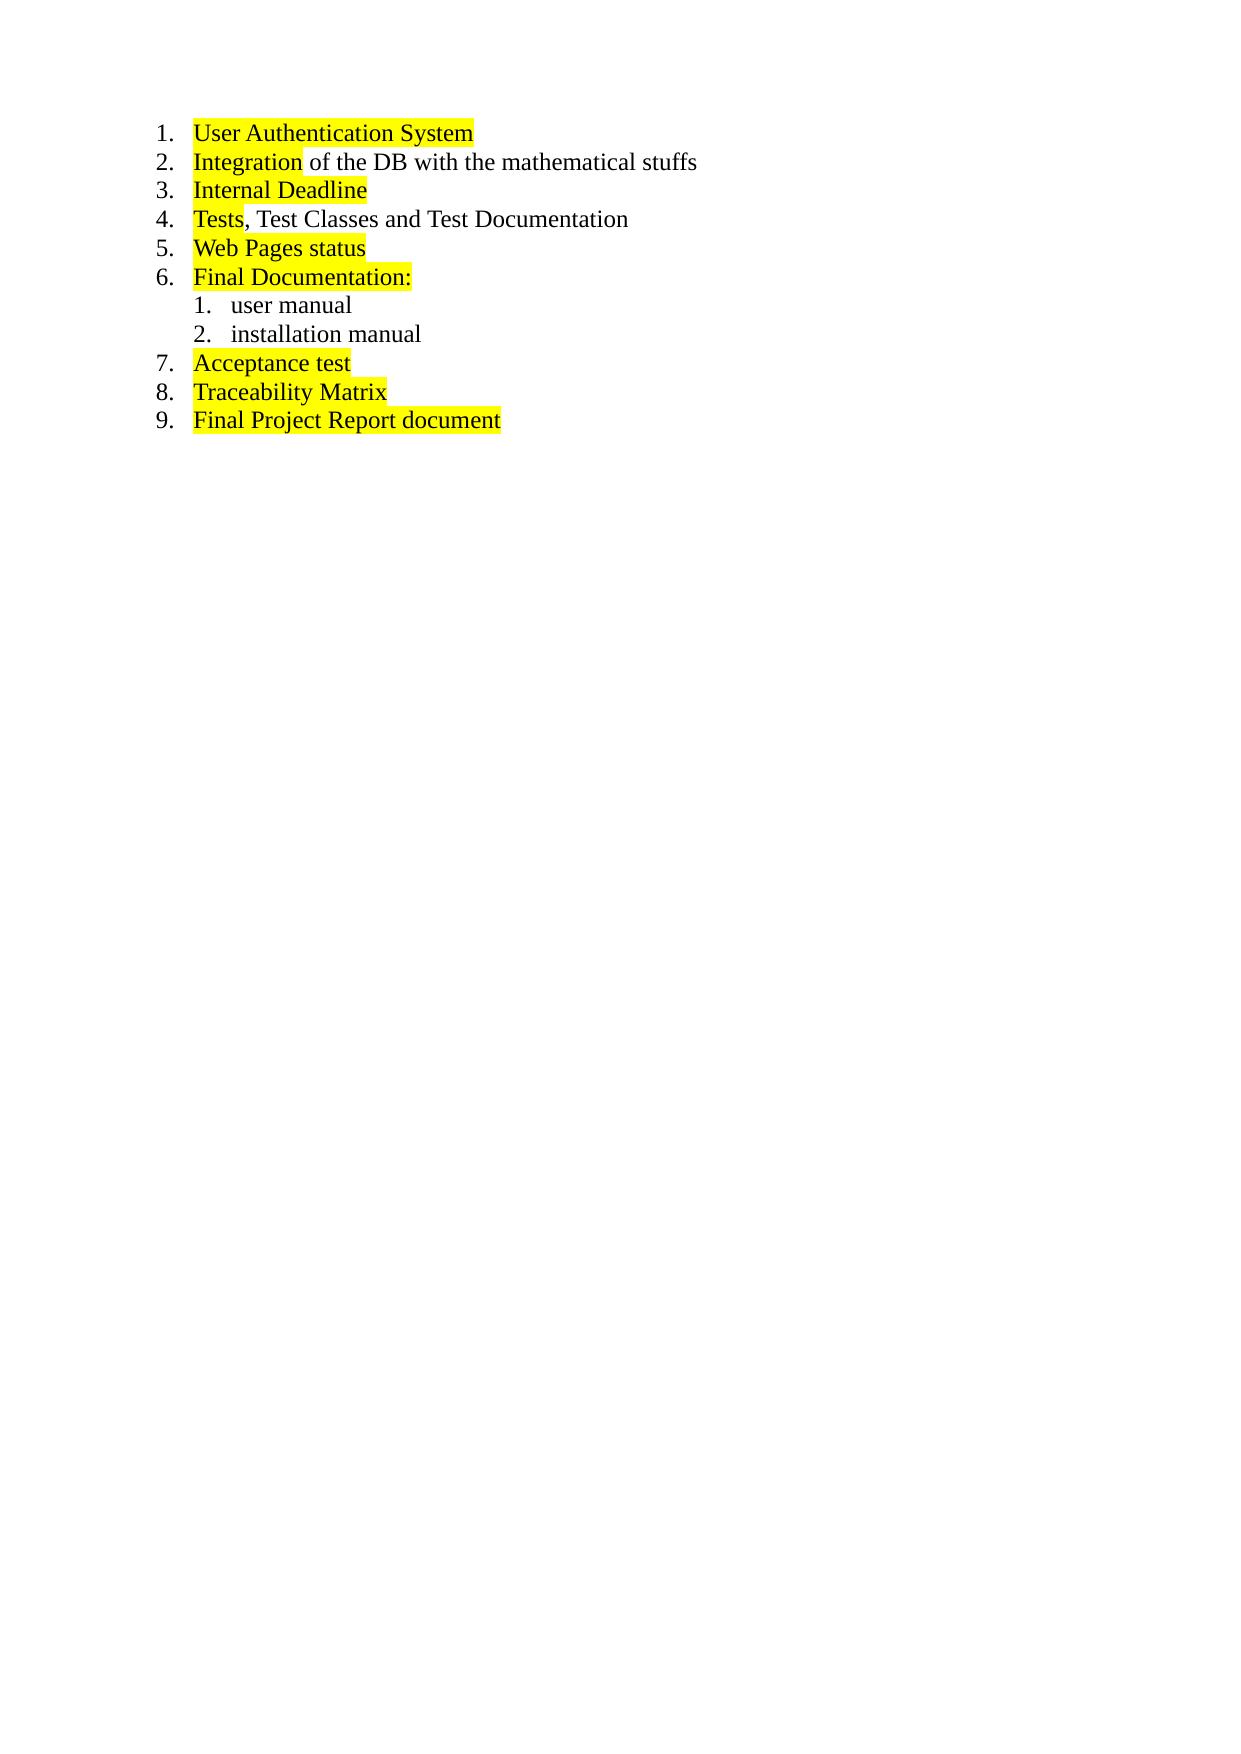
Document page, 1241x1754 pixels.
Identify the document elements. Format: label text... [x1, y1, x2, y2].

list Web Pages status [156, 233, 1122, 262]
list Final Project Report document [156, 406, 1122, 434]
list Internal Deadline [156, 176, 1122, 204]
list Acceptance test [156, 348, 1122, 377]
list Integration of the DB with the mathematical stuffs [156, 147, 1122, 176]
list User Authentication System [156, 118, 1122, 147]
list Traceability Matrix [156, 377, 1122, 406]
list installation manual [193, 319, 1122, 348]
list Final Documentation: [156, 262, 1122, 291]
list Tests, Test Classes and Test Documentation [156, 204, 1122, 233]
list user manual [193, 291, 1122, 319]
